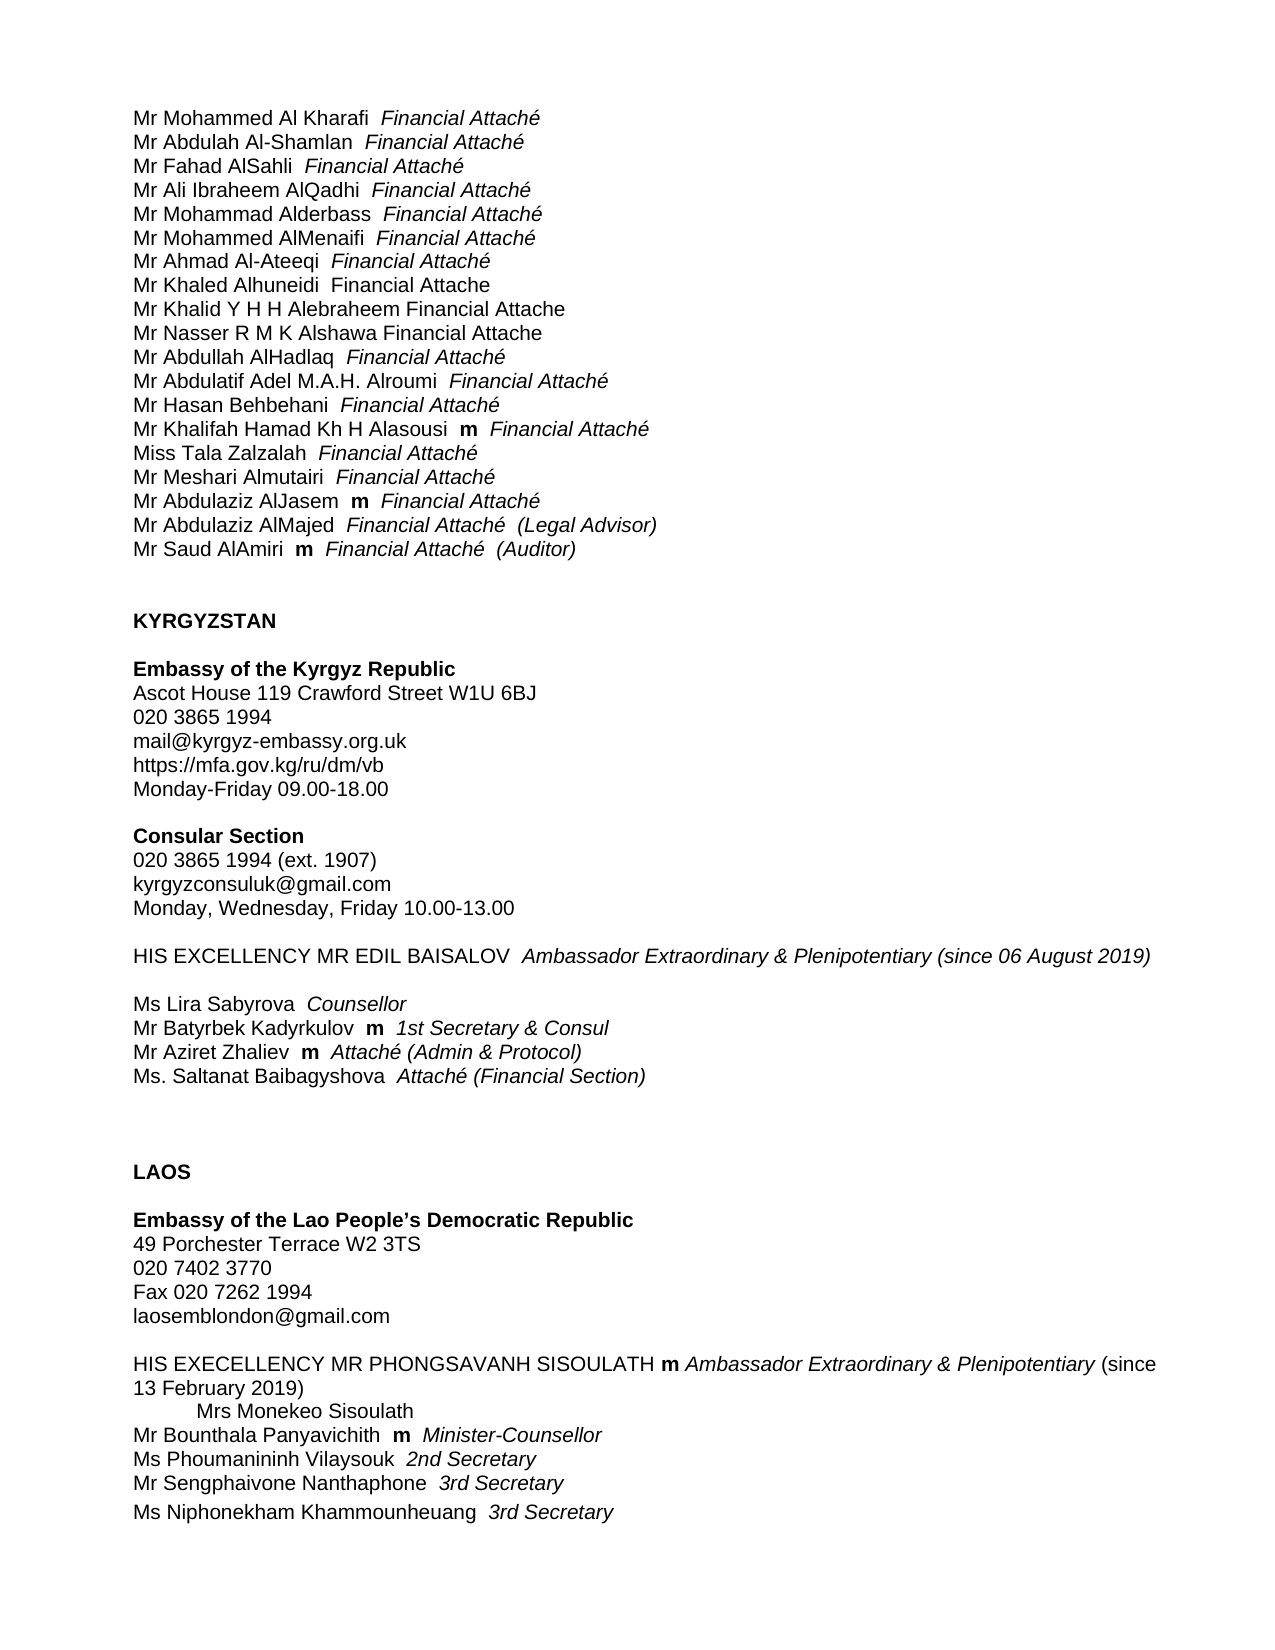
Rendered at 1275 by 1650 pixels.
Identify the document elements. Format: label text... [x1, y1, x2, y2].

text Mr Fahad AlSahli Financial Attaché [133, 153, 1181, 177]
subtitle Embassy of the Kyrgyz Republic [133, 657, 1181, 681]
text Mr Abdulatif Adel M.A.H. Alroumi Financial Attaché [133, 369, 1181, 393]
text Mrs Monekeo Sisoulath [133, 1399, 1181, 1423]
text Mr Bounthala Panyavichith m Minister-Counsellor [133, 1423, 1181, 1447]
text Mr Sengphaivone Nanthaphone 3rd Secretary [133, 1471, 1181, 1495]
text Ms. Saltanat Baibagyshova Attaché (Financial Section) [133, 1064, 1181, 1088]
text 49 Porchester Terrace W2 3TS [133, 1232, 1181, 1256]
text Mr Ali Ibraheem AlQadhi Financial Attaché [133, 177, 1181, 201]
text 020 3865 1994 [133, 704, 1181, 728]
text Mr Khalid Y H H Alebraheem Financial Attache [133, 297, 1181, 321]
text Consular Section [133, 824, 1181, 848]
text 020 3865 1994 (ext. 1907) [133, 848, 1181, 872]
text 020 7402 3770 [133, 1256, 1181, 1279]
text Ms Phoumanininh Vilaysouk 2nd Secretary [133, 1447, 1181, 1471]
text HIS EXECELLENCY MR PHONGSAVANH SISOULATH m Ambassador Extraordinary & Plenipotentiary (since 13 February 2019) [133, 1351, 1181, 1399]
text HIS EXCELLENCY MR EDIL BAISALOV Ambassador Extraordinary & Plenipotentiary (since 06 August 2019) [133, 944, 1181, 968]
text Mr Saud AlAmiri m Financial Attaché (Auditor) [133, 537, 1181, 561]
text Mr Abdulaziz AlJasem m Financial Attaché [133, 489, 1181, 513]
text Monday-Friday 09.00-18.00 [133, 776, 1181, 800]
text mail@kyrgyz-embassy.org.uk [133, 728, 1181, 752]
text Miss Tala Zalzalah Financial Attaché [133, 441, 1181, 465]
text Mr Hasan Behbehani Financial Attaché [133, 393, 1181, 417]
text Mr Meshari Almutairi Financial Attaché [133, 465, 1181, 489]
text laosemblondon@gmail.com [133, 1303, 1181, 1327]
text Monday, Wednesday, Friday 10.00-13.00 [133, 896, 1181, 920]
text Ascot House 119 Crawford Street W1U 6BJ [133, 681, 1181, 704]
text Mr Khalifah Hamad Kh H Alasousi m Financial Attaché [133, 417, 1181, 441]
text Mr Abdullah AlHadlaq Financial Attaché [133, 345, 1181, 369]
subtitle KYRGYZSTAN [133, 609, 1181, 633]
text Ms Lira Sabyrova Counsellor [133, 992, 1181, 1016]
text Ms Niphonekham Khammounheuang 3rd Secretary [133, 1495, 1181, 1526]
text Mr Nasser R M K Alshawa Financial Attache [133, 321, 1181, 345]
text Embassy of the Lao People’s Democratic Republic [133, 1208, 1181, 1232]
text Mr Abdulah Al-Shamlan Financial Attaché [133, 129, 1181, 153]
text Mr Ahmad Al-Ateeqi Financial Attaché [133, 249, 1181, 273]
text Mr Mohammad Alderbass Financial Attaché [133, 201, 1181, 225]
text Mr Mohammed Al Kharafi Financial Attaché [133, 106, 1181, 129]
text Mr Aziret Zhaliev m Attaché (Admin & Protocol) [133, 1040, 1181, 1064]
text Mr Abdulaziz AlMajed Financial Attaché (Legal Advisor) [133, 513, 1181, 537]
text Fax 020 7262 1994 [133, 1279, 1181, 1303]
text LAOS [133, 1160, 1181, 1184]
text kyrgyzconsuluk@gmail.com [133, 872, 1181, 896]
text Mr Khaled Alhuneidi Financial Attache [133, 273, 1181, 297]
text https://mfa.gov.kg/ru/dm/vb [133, 752, 1181, 776]
text Mr Mohammed AlMenaifi Financial Attaché [133, 225, 1181, 249]
text Mr Batyrbek Kadyrkulov m 1st Secretary & Consul [133, 1016, 1181, 1040]
